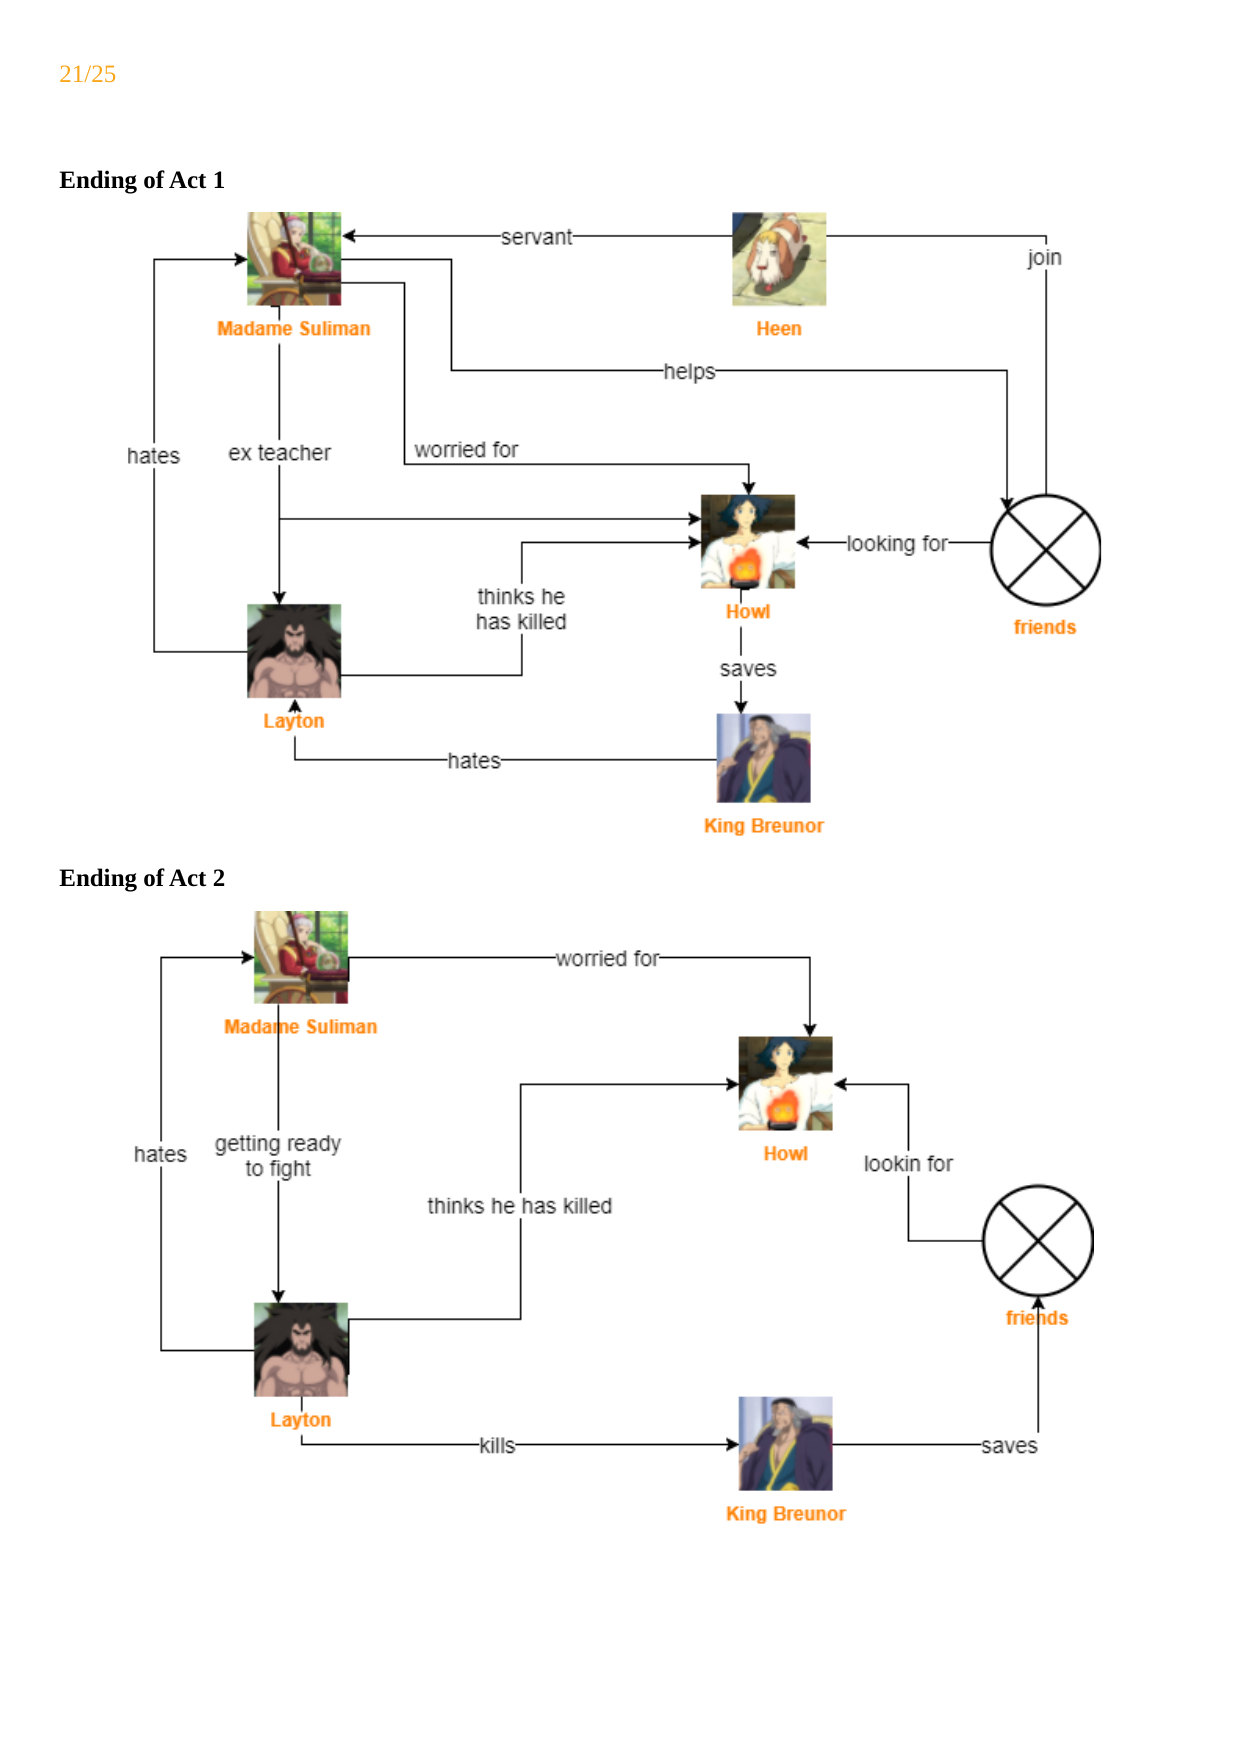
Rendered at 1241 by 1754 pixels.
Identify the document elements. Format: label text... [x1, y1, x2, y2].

picture [127, 212, 1102, 839]
picture [134, 911, 1094, 1527]
text Ending of Act 2 [59, 863, 1181, 892]
text Ending of Act 1 [59, 165, 1181, 194]
